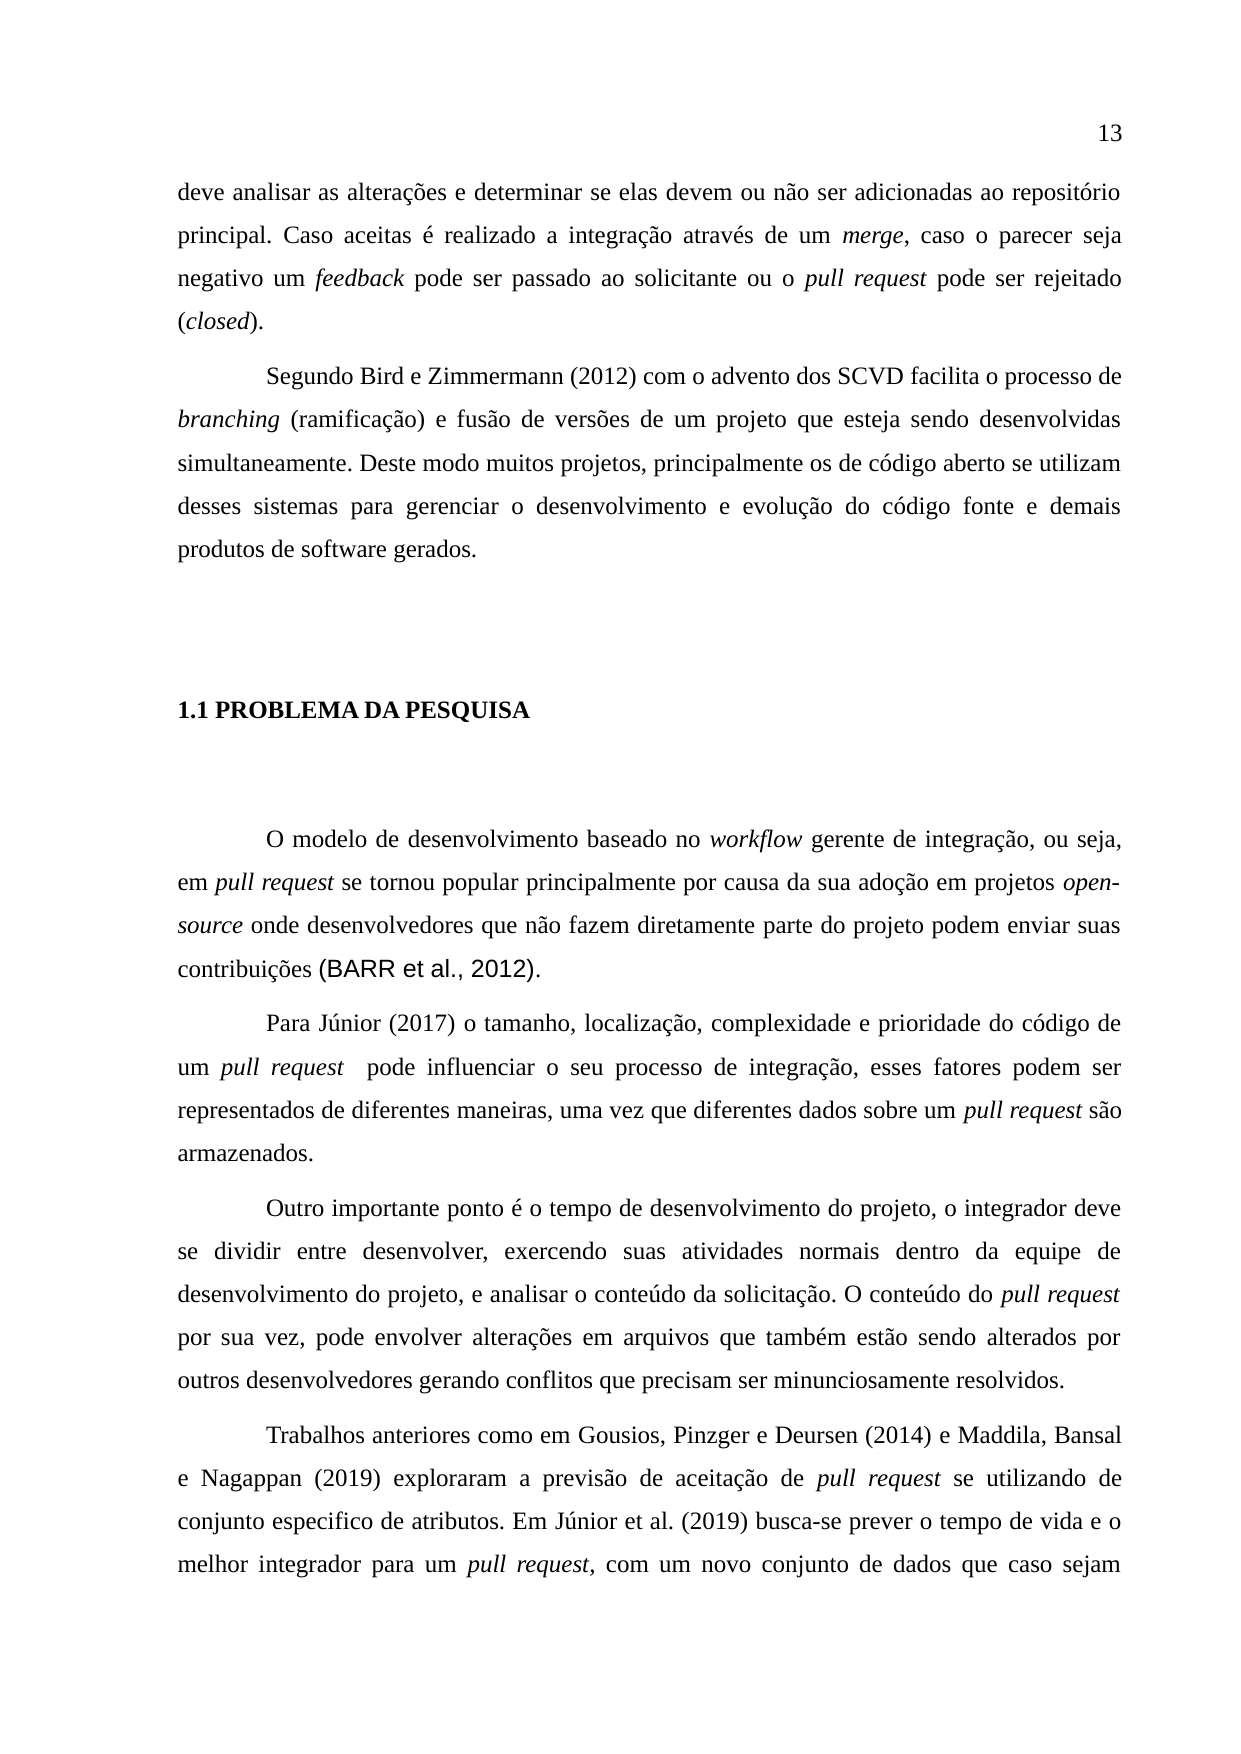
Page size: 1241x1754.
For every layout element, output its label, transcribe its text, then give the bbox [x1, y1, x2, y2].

text O modelo de desenvolvimento baseado no workflow gerente de integração, ou seja, em pull request se tornou popular principalmente por causa da sua adoção em projetos open-source onde desenvolvedores que não fazem diretamente parte do projeto podem enviar suas contribuições (BARR et al., 2012). [177, 824, 1122, 982]
text Segundo Bird e Zimmermann (2012) com o advento dos SCVD facilita o processo de branching (ramificação) e fusão de versões de um projeto que esteja sendo desenvolvidas simultaneamente. Deste modo muitos projetos, principalmente os de código aberto se utilizam desses sistemas para gerenciar o desenvolvimento e evolução do código fonte e demais produtos de software gerados. [177, 361, 1122, 563]
text Trabalhos anteriores como em Gousios, Pinzger e Deursen (2014) e Maddila, Bansal e Nagappan (2019) exploraram a previsão de aceitação de pull request se utilizando de conjunto especifico de atributos. Em Júnior et al. (2019) busca-se prever o tempo de vida e o melhor integrador para um pull request, com um novo conjunto de dados que caso sejam [177, 1420, 1122, 1578]
text Para Júnior (2017) o tamanho, localização, complexidade e prioridade do código de um pull request pode influenciar o seu processo de integração, esses fatores podem ser representados de diferentes maneiras, uma vez que diferentes dados sobre um pull request são armazenados. [177, 1008, 1122, 1167]
text Outro importante ponto é o tempo de desenvolvimento do projeto, o integrador deve se dividir entre desenvolver, exercendo suas atividades normais dentro da equipe de desenvolvimento do projeto, e analisar o conteúdo da solicitação. O conteúdo do pull request por sua vez, pode envolver alterações em arquivos que também estão sendo alterados por outros desenvolvedores gerando conflitos que precisam ser minunciosamente resolvidos. [177, 1193, 1122, 1394]
text deve analisar as alterações e determinar se elas devem ou não ser adicionadas ao repositório principal. Caso aceitas é realizado a integração através de um merge, caso o parecer seja negativo um feedback pode ser passado ao solicitante ou o pull request pode ser rejeitado (closed). [177, 177, 1122, 335]
text 1.1 Problema da pesquisa [177, 695, 1122, 724]
